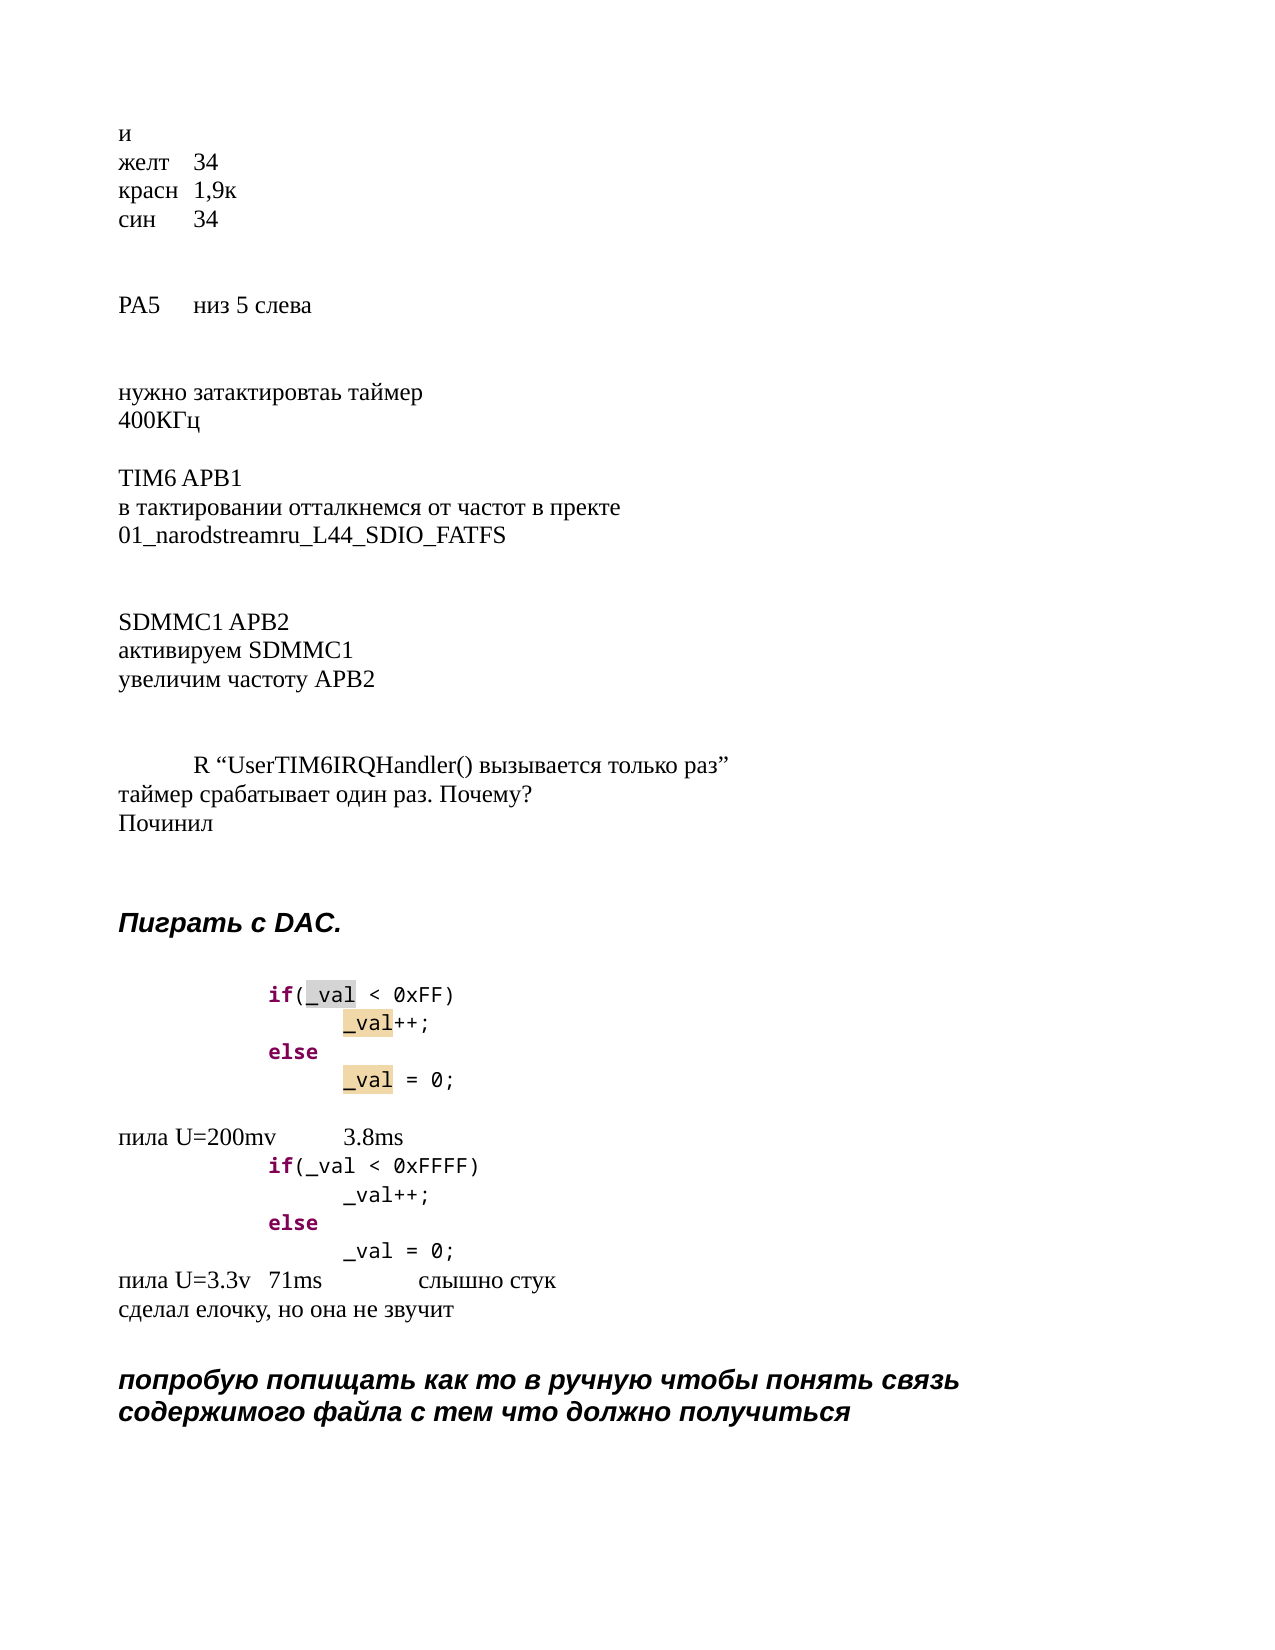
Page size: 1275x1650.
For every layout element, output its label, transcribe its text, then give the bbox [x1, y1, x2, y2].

text красн 1,9к [118, 176, 1157, 204]
text _val = 0; [118, 1065, 1157, 1094]
text 01_narodstreamru_L44_SDIO_FATFS [118, 521, 1157, 549]
text 400КГц [118, 406, 1157, 434]
text таймер срабатывает один раз. Почему? [118, 779, 1157, 808]
text if(_val < 0xFF) [118, 980, 1157, 1008]
text син 34 [118, 204, 1157, 233]
text if(_val < 0xFFFF) [118, 1151, 1157, 1180]
text активируем SDMMC1 [118, 636, 1157, 664]
text R “UserTIM6IRQHandler() вызывается только раз” [118, 751, 1157, 779]
text желт 34 [118, 147, 1157, 176]
text и [118, 118, 1157, 147]
text пила U=200mv 3.8ms [118, 1122, 1157, 1151]
text _val++; [118, 1180, 1157, 1208]
text увеличим частоту APB2 [118, 664, 1157, 693]
text TIM6 APB1 [118, 463, 1157, 492]
text _val++; [118, 1008, 1157, 1037]
text Починил [118, 808, 1157, 837]
text пила U=3.3v 71ms слышно стук [118, 1265, 1157, 1294]
text в тактировании отталкнемся от частот в пректе [118, 492, 1157, 521]
text else [118, 1208, 1157, 1237]
text else [118, 1037, 1157, 1065]
text PA5 низ 5 слева [118, 291, 1157, 319]
subtitle Пиграть с DAC. [118, 907, 1157, 939]
text SDMMC1 APB2 [118, 607, 1157, 636]
subtitle попробую попищать как то в ручную чтобы понять связь содержимого файла с тем что должно получиться [118, 1364, 1157, 1427]
text _val = 0; [118, 1237, 1157, 1265]
text нужно затактировтаь таймер [118, 377, 1157, 406]
text сделал елочку, но она не звучит [118, 1294, 1157, 1322]
